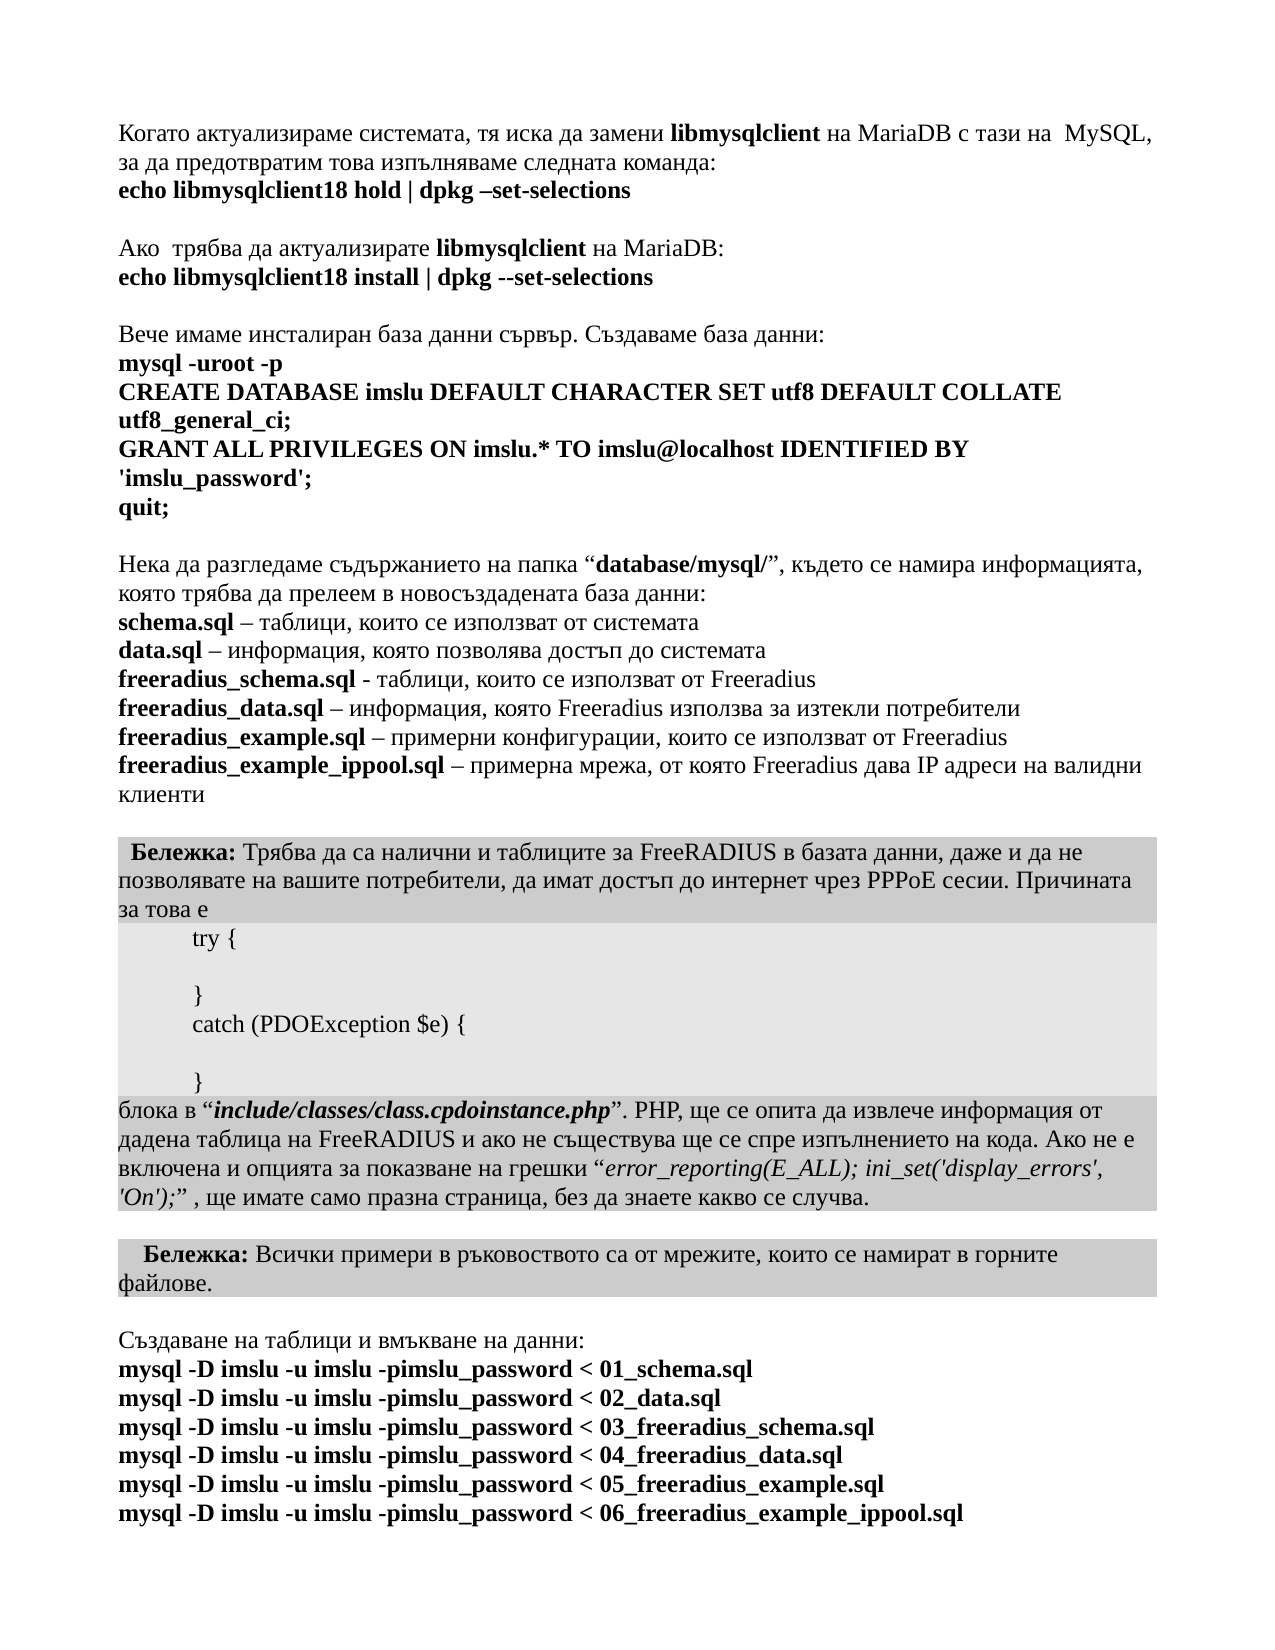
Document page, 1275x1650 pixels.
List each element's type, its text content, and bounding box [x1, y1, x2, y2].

text Създаване на таблици и вмъкване на данни: [118, 1326, 1157, 1354]
text mysql -D imslu -u imslu -pimslu_password < 06_freeradius_example_ippool.sql [118, 1498, 1157, 1527]
text mysql -D imslu -u imslu -pimslu_password < 03_freeradius_schema.sql [118, 1412, 1157, 1441]
text catch (PDOException $e) { [118, 1009, 1157, 1038]
text Бележка: Всички примери в ръковоството са от мрежите, които се намират в горните файлове. [118, 1239, 1157, 1297]
text freeradius_schema.sql - таблици, които се използват от Freeradius [118, 664, 1157, 693]
text GRANT ALL PRIVILEGES ON imslu.* TO imslu@localhost IDENTIFIED BY 'imslu_password'; [118, 434, 1157, 492]
text Ако трябва да актуализирате libmysqlclient на MariaDB: [118, 233, 1157, 262]
text Вече имаме инсталиран база данни сървър. Създаваме база данни: [118, 319, 1157, 348]
text freeradius_example.sql – примерни конфигурации, които се използват от Freeradius [118, 722, 1157, 751]
text Когато актуализираме системата, тя иска да замени libmysqlclient на MariaDB с тази на MySQL, за да предотвратим това изпълняваме следната команда: [118, 118, 1157, 176]
text schema.sql – таблици, които се използват от системата [118, 607, 1157, 636]
text Бележка: Трябва да са налични и таблиците за FreeRADIUS в базата данни, даже и да не позволявате на вашите потребители, да имат достъп до интернет чрез PPPoE сесии. Причината за това е [118, 837, 1157, 923]
text freeradius_example_ippool.sql – примерна мрежа, от която Freeradius дава IP адреси на валидни клиенти [118, 751, 1157, 808]
text mysql -uroot -p [118, 348, 1157, 377]
text try { [118, 923, 1157, 952]
text freeradius_data.sql – информация, която Freeradius използва за изтекли потребители [118, 693, 1157, 722]
text quit; [118, 492, 1157, 521]
text data.sql – информация, която позволява достъп до системата [118, 636, 1157, 664]
text Нека да разгледаме съдържанието на папка “database/mysql/”, където се намира информацията, която трябва да прелеем в новосъздадената база данни: [118, 549, 1157, 607]
text echo libmysqlclient18 install | dpkg --set-selections [118, 262, 1157, 291]
text CREATE DATABASE imslu DEFAULT CHARACTER SET utf8 DEFAULT COLLATE utf8_general_ci; [118, 377, 1157, 434]
text mysql -D imslu -u imslu -pimslu_password < 05_freeradius_example.sql [118, 1469, 1157, 1498]
text echo libmysqlclient18 hold | dpkg –set-selections [118, 176, 1157, 204]
text mysql -D imslu -u imslu -pimslu_password < 01_schema.sql [118, 1354, 1157, 1383]
text } [118, 981, 1157, 1009]
text mysql -D imslu -u imslu -pimslu_password < 02_data.sql [118, 1383, 1157, 1412]
text блока в “include/classes/class.cpdoinstance.php”. PHP, ще се опита да извлече информация от дадена таблица на FreeRADIUS и ако не съществува ще се спре изпълнението на кода. Ако не е включена и опцията за показване на грешки “error_reporting(E_ALL); ini_set('display_errors', 'On');” , ще имате само празна страница, без да знаете какво се случва. [118, 1096, 1157, 1211]
text } [118, 1067, 1157, 1096]
text mysql -D imslu -u imslu -pimslu_password < 04_freeradius_data.sql [118, 1441, 1157, 1469]
